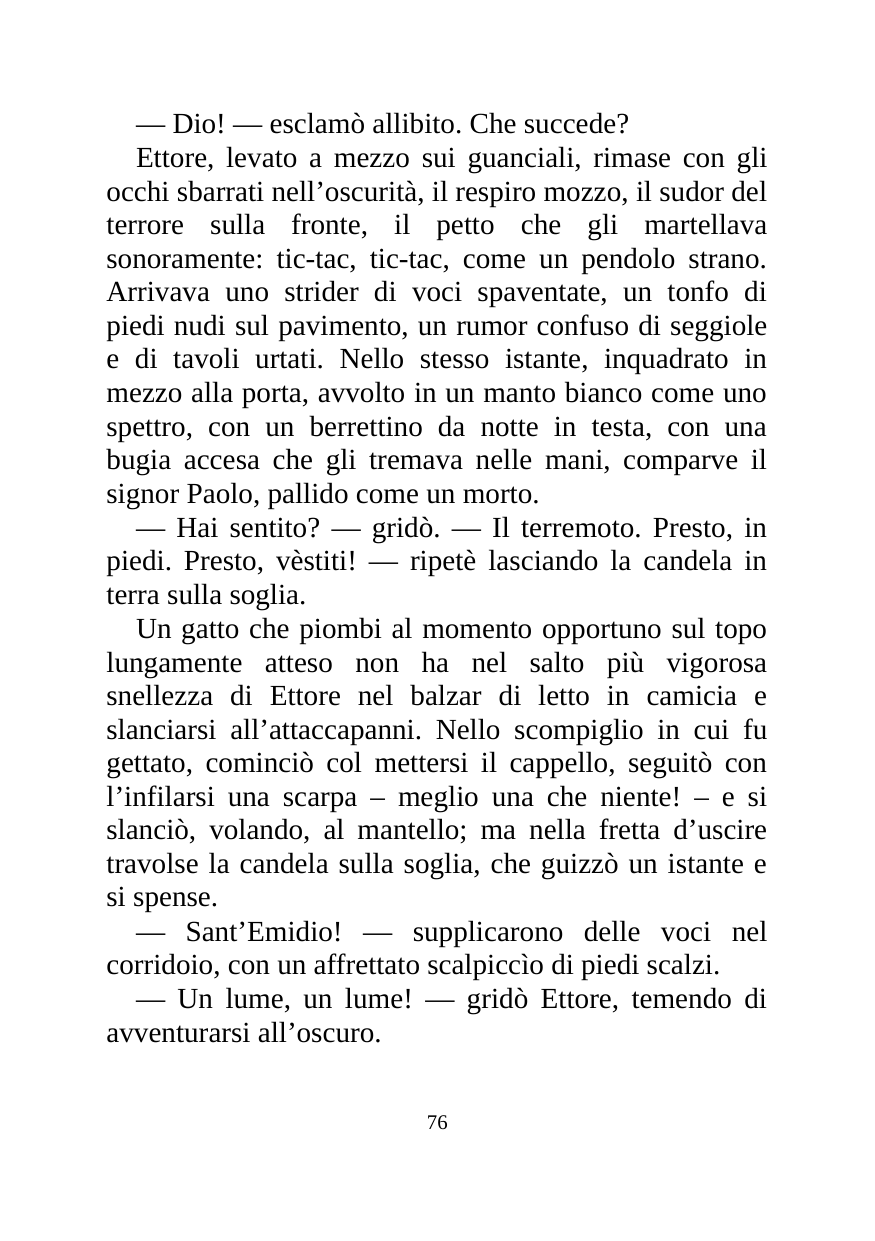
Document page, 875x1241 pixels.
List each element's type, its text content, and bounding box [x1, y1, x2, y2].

text — Dio! — esclamò allibito. Che succede? [106, 106, 768, 140]
text Un gatto che piombi al momento opportuno sul topo lungamente atteso non ha nel salto più vigorosa snellezza di Ettore nel balzar di letto in camicia e slanciarsi all’attaccapanni. Nello scompiglio in cui fu gettato, cominciò col mettersi il cappello, seguitò con l’infilarsi una scarpa – meglio una che niente! – e si slanciò, volando, al mantello; ma nella fretta d’uscire travolse la candela sulla soglia, che guizzò un istante e si spense. [106, 611, 768, 913]
text — Sant’Emidio! — supplicarono delle voci nel corridoio, con un affrettato scalpiccìo di piedi scalzi. [106, 914, 768, 981]
text — Hai sentito? — gridò. — Il terremoto. Presto, in piedi. Presto, vèstiti! — ripetè lasciando la candela in terra sulla soglia. [106, 510, 768, 611]
text Ettore, levato a mezzo sui guanciali, rimase con gli occhi sbarrati nell’oscurità, il respiro mozzo, il sudor del terrore sulla fronte, il petto che gli martellava sonoramente: tic-tac, tic-tac, come un pendolo strano. Arrivava uno strider di voci spaventate, un tonfo di piedi nudi sul pavimento, un rumor confuso di seggiole e di tavoli urtati. Nello stesso istante, inquadrato in mezzo alla porta, avvolto in un manto bianco come uno spettro, con un berrettino da notte in testa, con una bugia accesa che gli tremava nelle mani, comparve il signor Paolo, pallido come un morto. [106, 140, 768, 509]
text — Un lume, un lume! — gridò Ettore, temendo di avventurarsi all’oscuro. [106, 981, 768, 1048]
